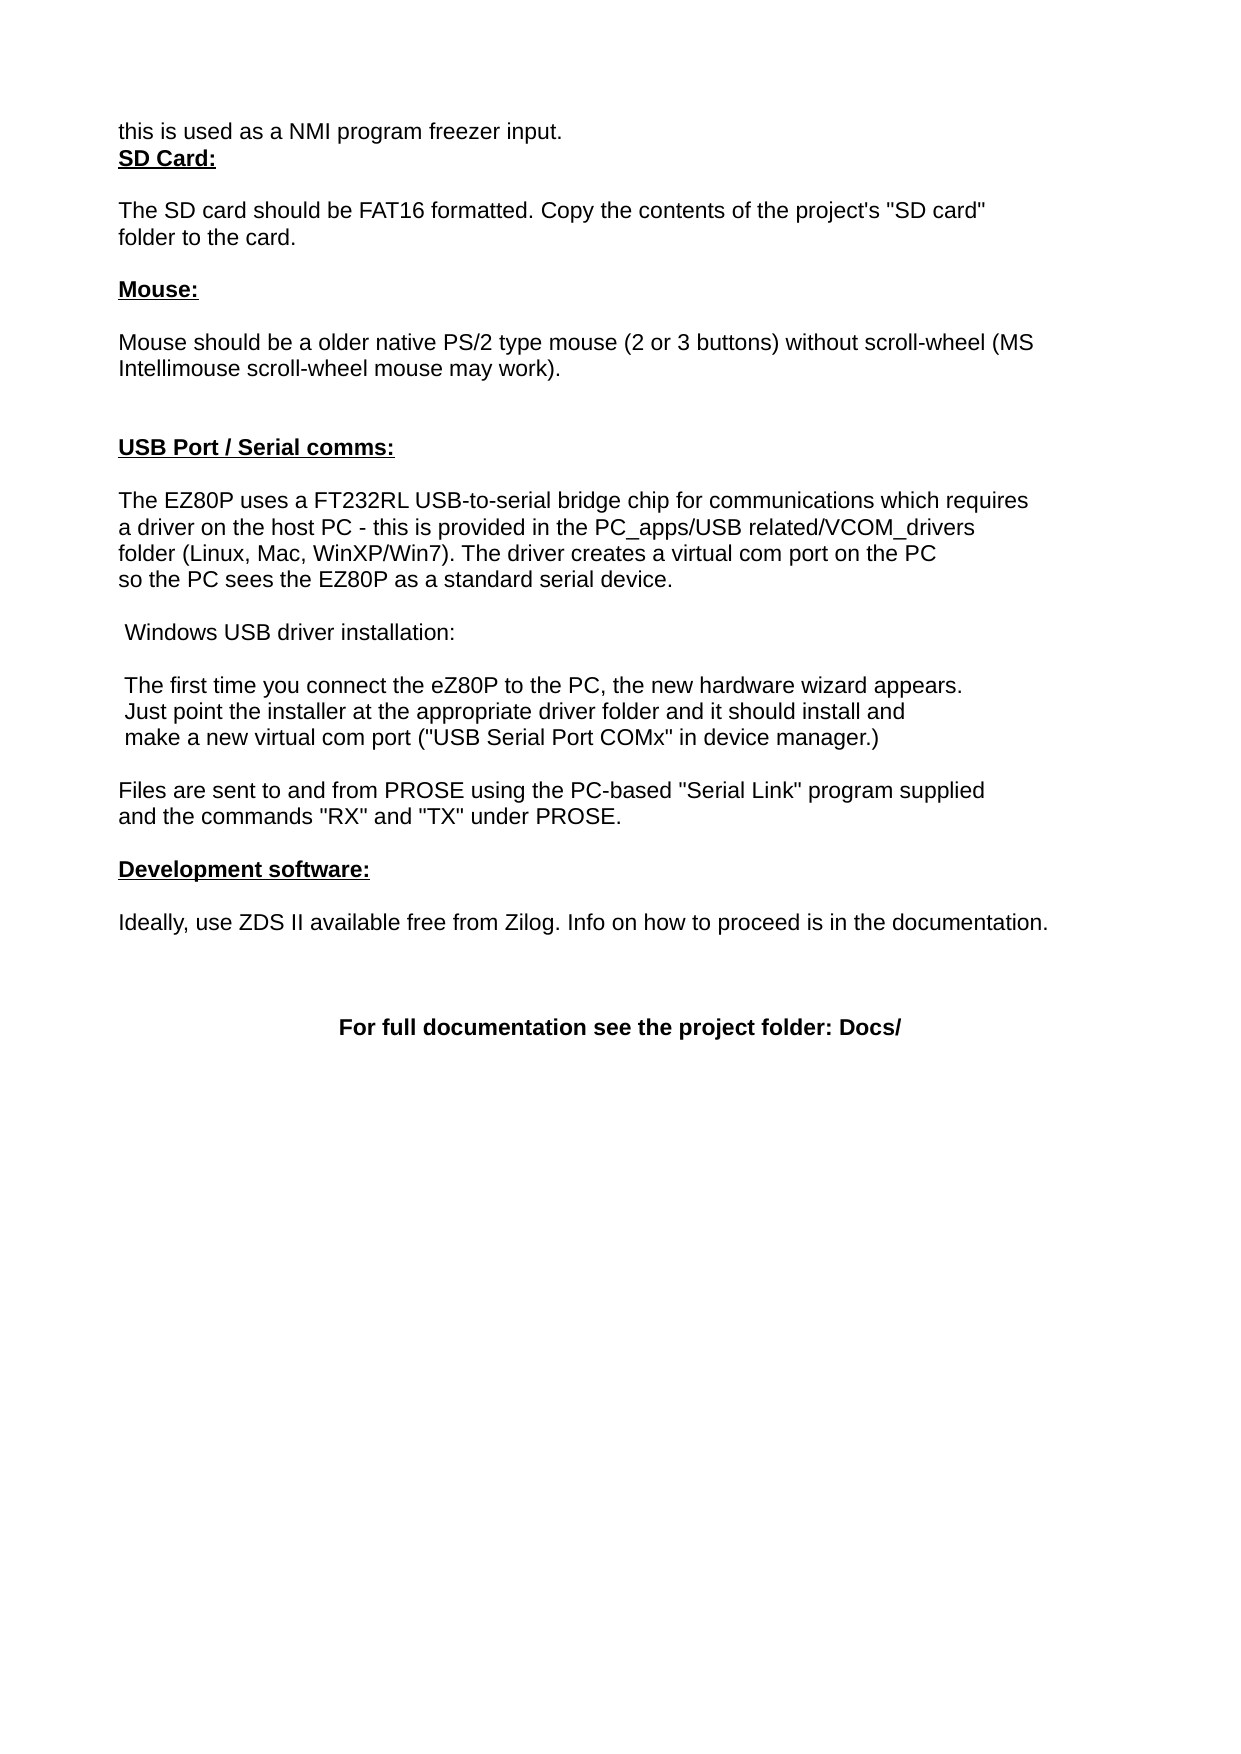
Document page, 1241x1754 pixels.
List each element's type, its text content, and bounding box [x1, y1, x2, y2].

text folder (Linux, Mac, WinXP/Win7). The driver creates a virtual com port on the PC [118, 540, 1122, 566]
text Mouse should be a older native PS/2 type mouse (2 or 3 buttons) without scroll-wheel (MS Intellimouse scroll-wheel mouse may work). [118, 329, 1122, 382]
text and the commands "RX" and "TX" under PROSE. [118, 803, 1122, 830]
text Development software: [118, 856, 1122, 882]
text Mouse: [118, 276, 1122, 303]
text USB Port / Serial comms: [118, 434, 1122, 461]
text this is used as a NMI program freezer input. [118, 118, 1122, 144]
text folder to the card. [118, 223, 1122, 250]
text SD Card: [118, 144, 1122, 171]
text The SD card should be FAT16 formatted. Copy the contents of the project's "SD card" [118, 197, 1122, 223]
text The first time you connect the eZ80P to the PC, the new hardware wizard appears. [118, 672, 1122, 698]
text For full documentation see the project folder: Docs/ [118, 1014, 1122, 1041]
text a driver on the host PC - this is provided in the PC_apps/USB related/VCOM_drivers [118, 513, 1122, 540]
text Just point the installer at the appropriate driver folder and it should install and [118, 698, 1122, 724]
text Files are sent to and from PROSE using the PC-based "Serial Link" program supplied [118, 777, 1122, 803]
text Ideally, use ZDS II available free from Zilog. Info on how to proceed is in the documentation. [118, 909, 1122, 935]
text Windows USB driver installation: [118, 619, 1122, 645]
text so the PC sees the EZ80P as a standard serial device. [118, 566, 1122, 592]
text The EZ80P uses a FT232RL USB-to-serial bridge chip for communications which requires [118, 487, 1122, 513]
text make a new virtual com port ("USB Serial Port COMx" in device manager.) [118, 724, 1122, 751]
